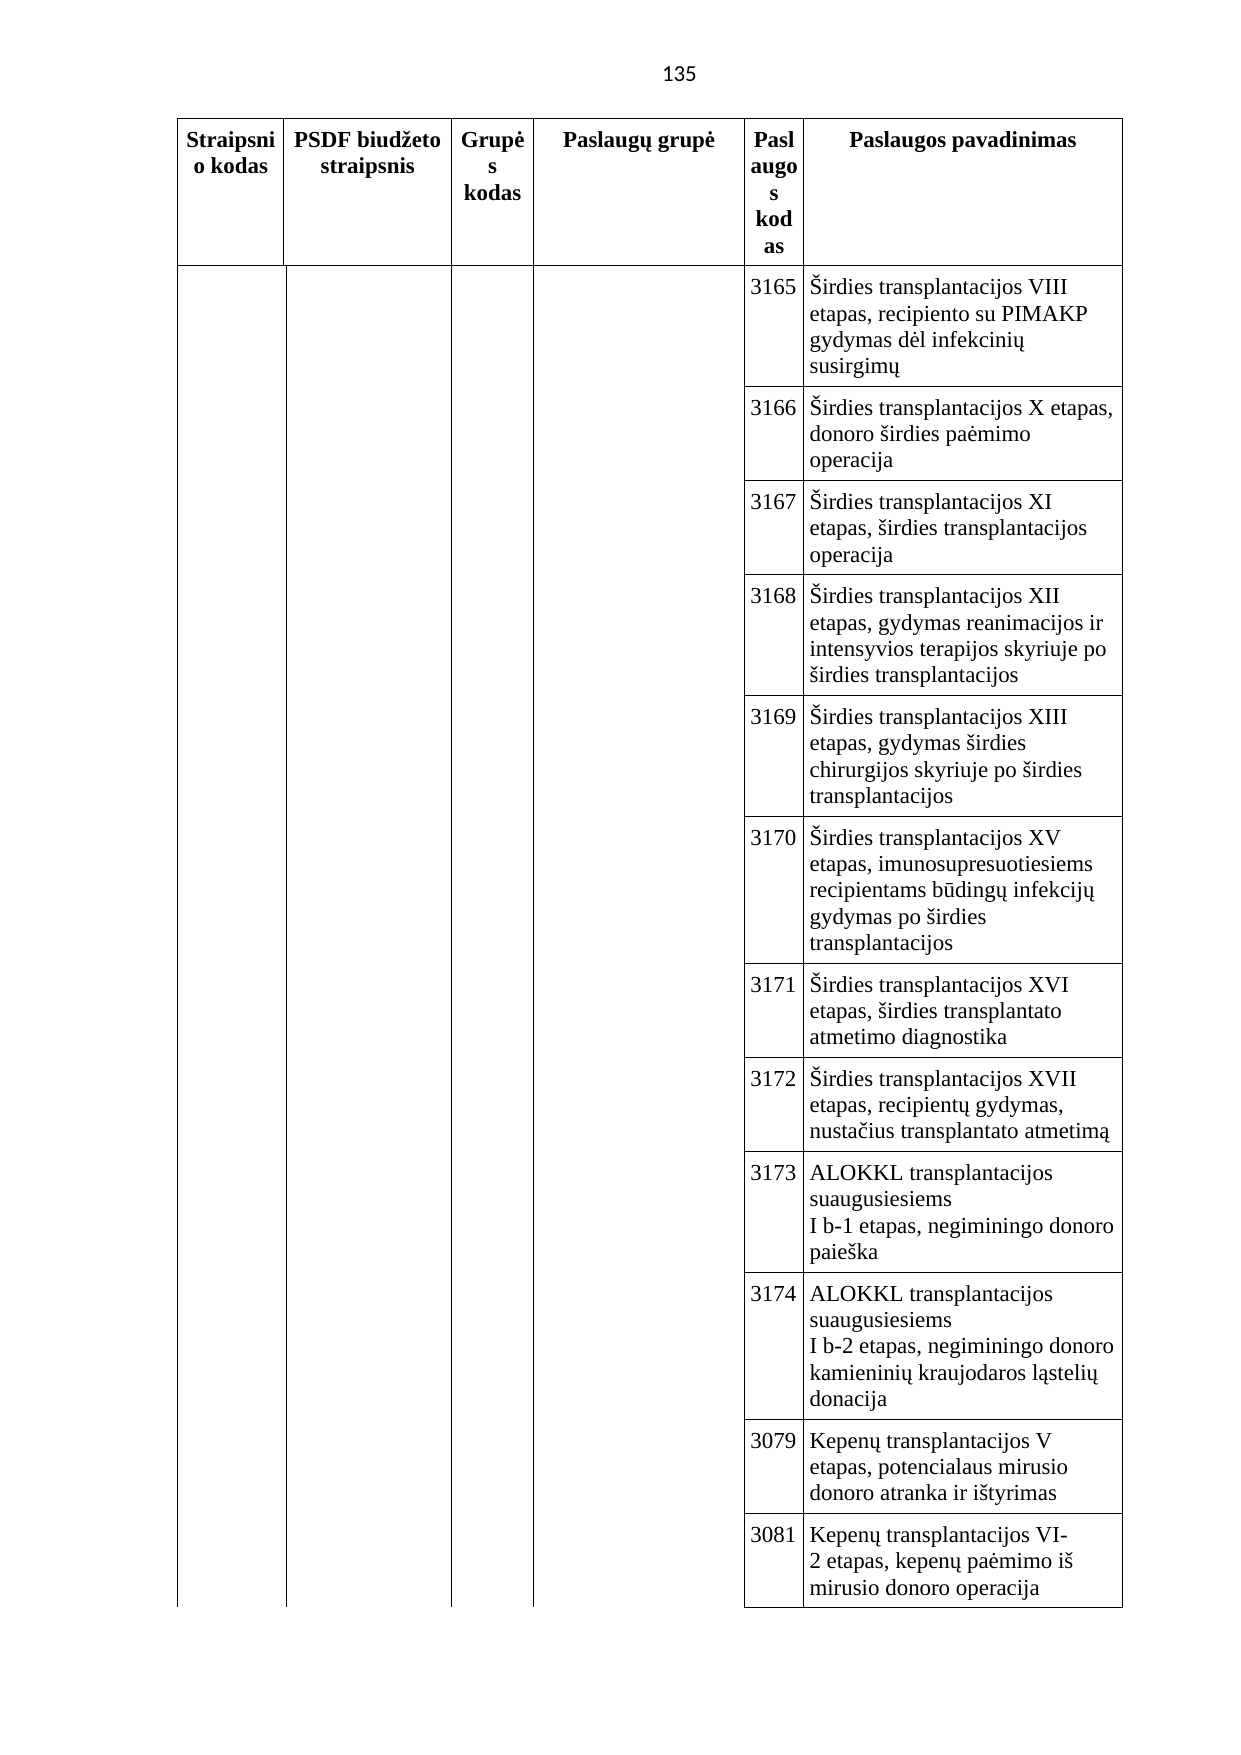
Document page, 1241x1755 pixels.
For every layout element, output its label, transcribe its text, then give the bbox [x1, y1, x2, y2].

table_cell [287, 1151, 451, 1272]
table_cell Širdies transplantacijos X etapas, donoro širdies paėmimo operacija [804, 387, 1122, 480]
table_cell [178, 1151, 286, 1272]
table_cell [178, 963, 286, 1057]
table_cell [287, 574, 451, 695]
table_header Paslaugų grupė [534, 119, 744, 265]
table_cell 3169 [745, 696, 803, 816]
table_cell [178, 574, 286, 695]
table_cell 3168 [745, 575, 803, 695]
table_cell [534, 963, 744, 1057]
table_cell [452, 480, 533, 574]
table_cell [452, 574, 533, 695]
table_cell [287, 1272, 451, 1419]
table_cell 3167 [745, 481, 803, 574]
table_cell [452, 1513, 533, 1607]
table_cell [287, 816, 451, 962]
table_cell 3165 [745, 266, 803, 386]
table_cell [534, 1272, 744, 1419]
table_header Grupės kodas [452, 119, 533, 265]
table_cell [452, 1057, 533, 1151]
table_cell [534, 480, 744, 574]
table_cell [534, 266, 744, 386]
table_cell [178, 1513, 286, 1607]
table_cell [287, 480, 451, 574]
table_cell ALOKKL transplantacijos suaugusiesiems I b-1 etapas, negiminingo donoro paieška [804, 1152, 1122, 1272]
table_cell [452, 963, 533, 1057]
table_cell [452, 1151, 533, 1272]
table_header Straipsnio kodas [178, 119, 283, 265]
table_cell [452, 816, 533, 962]
table_cell Širdies transplantacijos XV etapas, imunosupresuotiesiems recipientams būdingų infekcijų gydymas po širdies transplantacijos [804, 817, 1122, 962]
table_cell [452, 1419, 533, 1513]
table_cell [534, 574, 744, 695]
table_header Paslaugos kodas [745, 119, 803, 265]
table_cell [452, 266, 533, 386]
table_cell Širdies transplantacijos XVI etapas, širdies transplantato atmetimo diagnostika [804, 964, 1122, 1057]
table_cell [178, 1057, 286, 1151]
table_cell [534, 386, 744, 480]
table_cell Širdies transplantacijos XIII etapas, gydymas širdies chirurgijos skyriuje po širdies transplantacijos [804, 696, 1122, 816]
table_cell 3166 [745, 387, 803, 480]
table_cell [178, 695, 286, 816]
table_cell Širdies transplantacijos XI etapas, širdies transplantacijos operacija [804, 481, 1122, 574]
table_cell 3170 [745, 817, 803, 962]
table_header Paslaugos pavadinimas [804, 119, 1122, 265]
table_cell [178, 1419, 286, 1513]
table_header PSDF biudžeto straipsnis [284, 119, 451, 265]
table_cell [452, 695, 533, 816]
table_cell [452, 386, 533, 480]
table_cell [534, 1513, 744, 1607]
table_cell [534, 1419, 744, 1513]
table_cell [534, 695, 744, 816]
table_cell Širdies transplantacijos VIII etapas, recipiento su PIMAKP gydymas dėl infekcinių susirgimų [804, 266, 1122, 386]
table_cell [287, 1513, 451, 1607]
table_cell [178, 1272, 286, 1419]
table_cell [534, 1151, 744, 1272]
table_cell 3079 [745, 1420, 803, 1513]
table_cell Kepenų transplantacijos VI-2 etapas, kepenų paėmimo iš mirusio donoro operacija [804, 1514, 1122, 1607]
table_cell [287, 1419, 451, 1513]
table_cell [534, 816, 744, 962]
table_cell [287, 695, 451, 816]
table_cell Širdies transplantacijos XVII etapas, recipientų gydymas, nustačius transplantato atmetimą [804, 1058, 1122, 1151]
table_cell 3081 [745, 1514, 803, 1607]
table_cell [178, 816, 286, 962]
table_cell 3171 [745, 964, 803, 1057]
table_cell [534, 1057, 744, 1151]
table_cell [178, 386, 286, 480]
table_cell [287, 963, 451, 1057]
table_cell [178, 480, 286, 574]
table_cell Širdies transplantacijos XII etapas, gydymas reanimacijos ir intensyvios terapijos skyriuje po širdies transplantacijos [804, 575, 1122, 695]
table_cell Kepenų transplantacijos V etapas, potencialaus mirusio donoro atranka ir ištyrimas [804, 1420, 1122, 1513]
table_cell [178, 266, 286, 386]
table_cell 3174 [745, 1273, 803, 1419]
table_cell 3172 [745, 1058, 803, 1151]
table_cell [287, 266, 451, 386]
table_cell 3173 [745, 1152, 803, 1272]
table_cell [287, 1057, 451, 1151]
table_cell ALOKKL transplantacijos suaugusiesiems I b-2 etapas, negiminingo donoro kamieninių kraujodaros ląstelių donacija [804, 1273, 1122, 1419]
table_cell [287, 386, 451, 480]
table_cell [452, 1272, 533, 1419]
